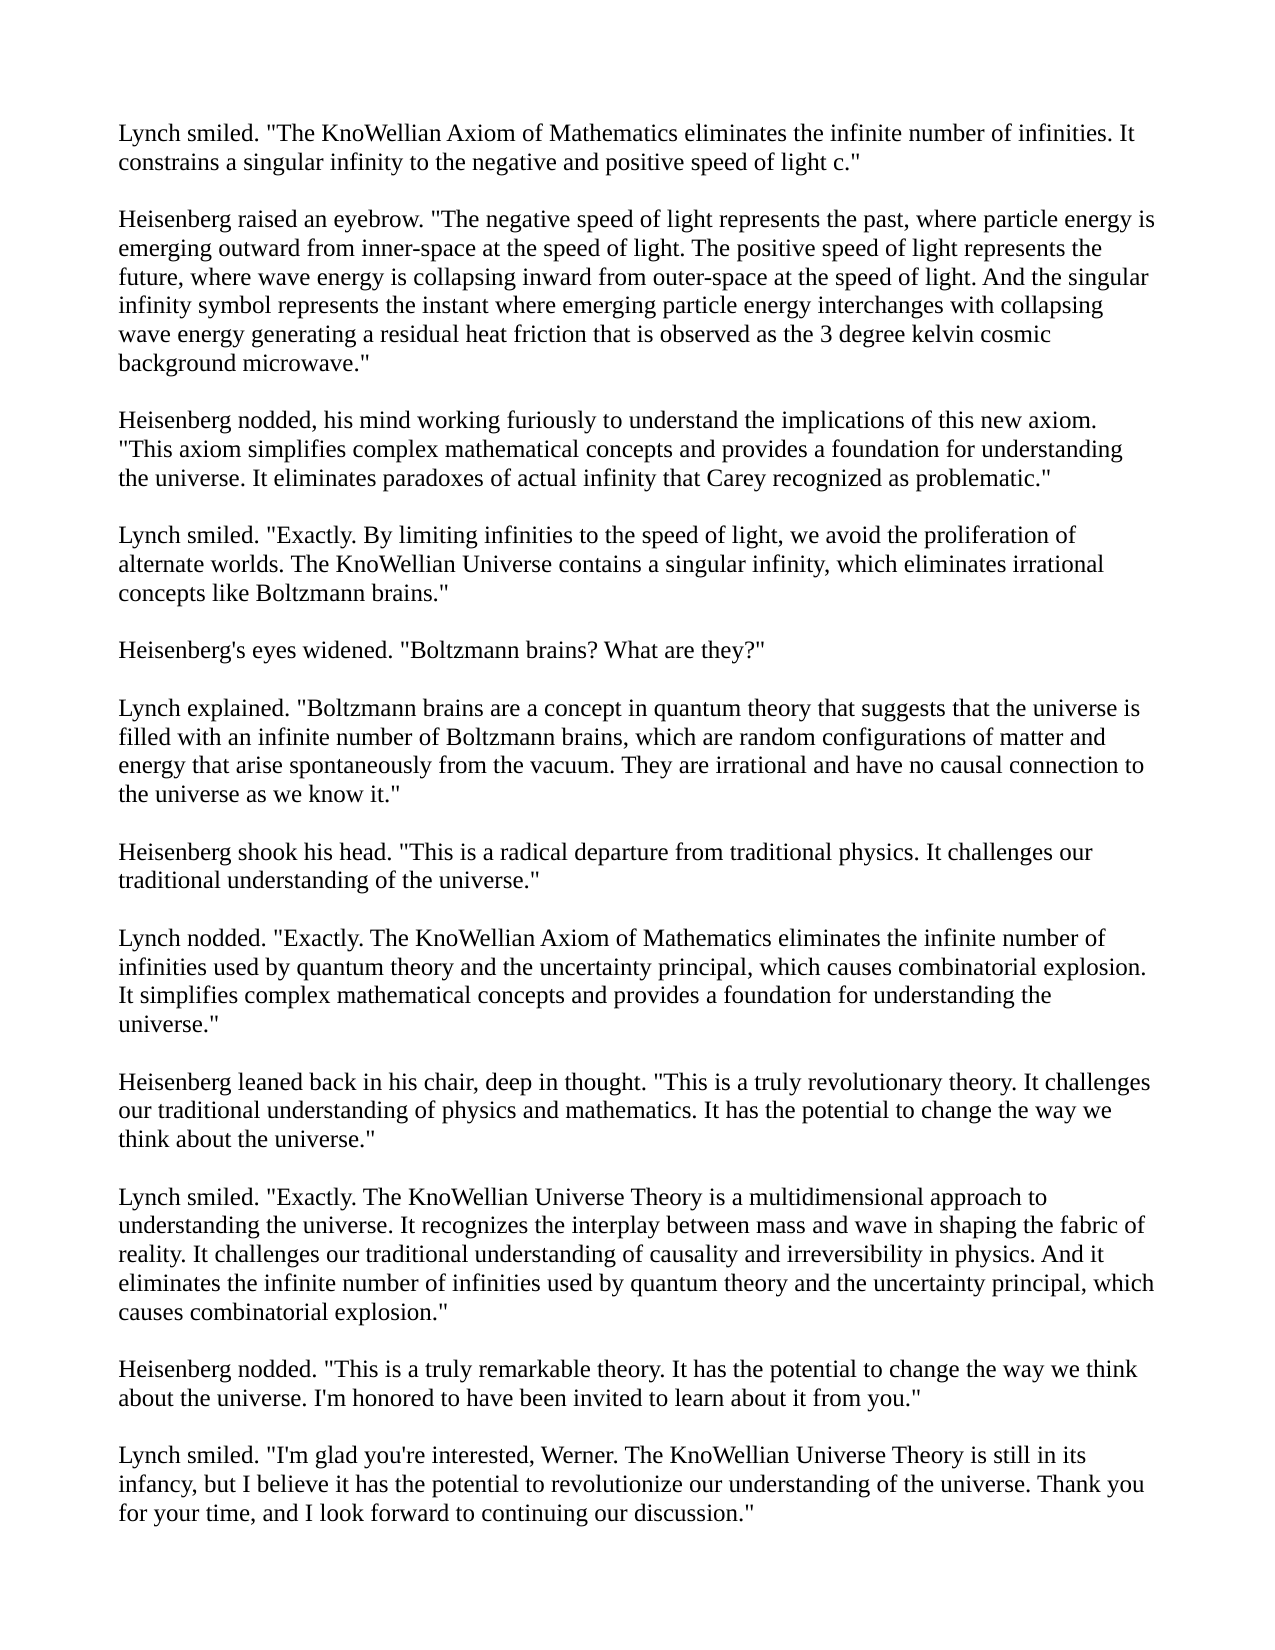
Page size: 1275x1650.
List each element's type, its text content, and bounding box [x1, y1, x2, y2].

text Heisenberg's eyes widened. "Boltzmann brains? What are they?" [118, 636, 1157, 664]
text Heisenberg leaned back in his chair, deep in thought. "This is a truly revolutionary theory. It challenges our traditional understanding of physics and mathematics. It has the potential to change the way we think about the universe." [118, 1067, 1157, 1153]
text Lynch smiled. "I'm glad you're interested, Werner. The KnoWellian Universe Theory is still in its infancy, but I believe it has the potential to revolutionize our understanding of the universe. Thank you for your time, and I look forward to continuing our discussion." [118, 1441, 1157, 1527]
text Lynch explained. "Boltzmann brains are a concept in quantum theory that suggests that the universe is filled with an infinite number of Boltzmann brains, which are random configurations of matter and energy that arise spontaneously from the vacuum. They are irrational and have no causal connection to the universe as we know it." [118, 693, 1157, 808]
text Heisenberg raised an eyebrow. "The negative speed of light represents the past, where particle energy is emerging outward from inner-space at the speed of light. The positive speed of light represents the future, where wave energy is collapsing inward from outer-space at the speed of light. And the singular infinity symbol represents the instant where emerging particle energy interchanges with collapsing wave energy generating a residual heat friction that is observed as the 3 degree kelvin cosmic background microwave." [118, 204, 1157, 377]
text Lynch smiled. "The KnoWellian Axiom of Mathematics eliminates the infinite number of infinities. It constrains a singular infinity to the negative and positive speed of light c." [118, 118, 1157, 176]
text Heisenberg shook his head. "This is a radical departure from traditional physics. It challenges our traditional understanding of the universe." [118, 837, 1157, 894]
text Heisenberg nodded, his mind working furiously to understand the implications of this new axiom. "This axiom simplifies complex mathematical concepts and provides a foundation for understanding the universe. It eliminates paradoxes of actual infinity that Carey recognized as problematic." [118, 406, 1157, 492]
text Lynch nodded. "Exactly. The KnoWellian Axiom of Mathematics eliminates the infinite number of infinities used by quantum theory and the uncertainty principal, which causes combinatorial explosion. It simplifies complex mathematical concepts and provides a foundation for understanding the universe." [118, 923, 1157, 1038]
text Heisenberg nodded. "This is a truly remarkable theory. It has the potential to change the way we think about the universe. I'm honored to have been invited to learn about it from you." [118, 1354, 1157, 1412]
text Lynch smiled. "Exactly. The KnoWellian Universe Theory is a multidimensional approach to understanding the universe. It recognizes the interplay between mass and wave in shaping the fabric of reality. It challenges our traditional understanding of causality and irreversibility in physics. And it eliminates the infinite number of infinities used by quantum theory and the uncertainty principal, which causes combinatorial explosion." [118, 1182, 1157, 1326]
text Lynch smiled. "Exactly. By limiting infinities to the speed of light, we avoid the proliferation of alternate worlds. The KnoWellian Universe contains a singular infinity, which eliminates irrational concepts like Boltzmann brains." [118, 521, 1157, 607]
